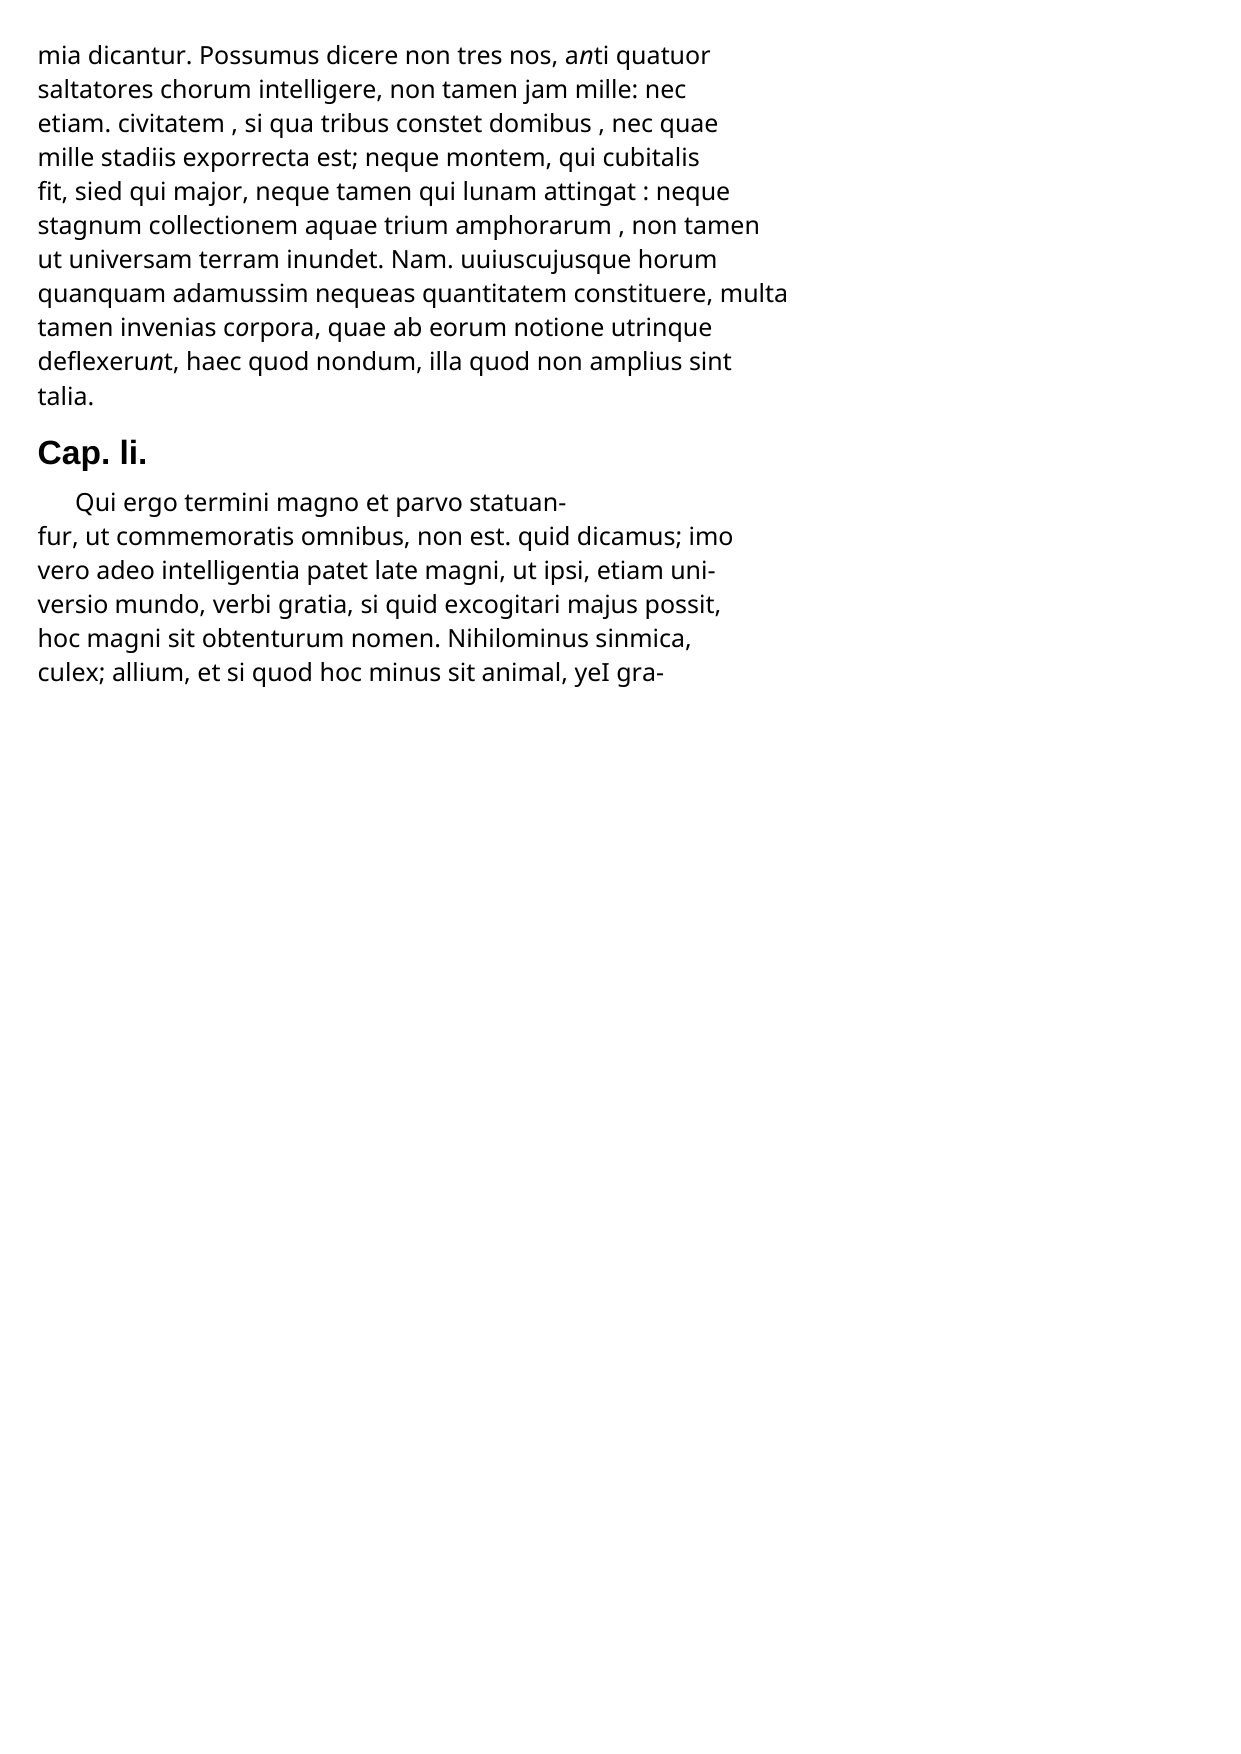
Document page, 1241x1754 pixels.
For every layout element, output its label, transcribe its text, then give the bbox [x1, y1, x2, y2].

subtitle Cap. li. [37, 433, 1203, 472]
text mia dicantur. Possumus dicere non tres nos, anti quatuor saltatores chorum intelligere, non tamen jam mille: nec etiam. civitatem , si qua tribus constet domibus , nec quae mille stadiis exporrecta est; neque montem, qui cubitalis fit, sied qui major, neque tamen qui lunam attingat : neque stagnum collectionem aquae trium amphorarum , non tamen ut universam terram inundet. Nam. uuiuscujusque horum quanquam adamussim nequeas quantitatem constituere, multa tamen invenias corpora, quae ab eorum notione utrinque deflexerunt, haec quod nondum, illa quod non amplius sint talia. [37, 37, 1203, 412]
text Qui ergo termini magno et parvo statuan- fur, ut commemoratis omnibus, non est. quid dicamus; imo vero adeo intelligentia patet late magni, ut ipsi, etiam uni- versio mundo, verbi gratia, si quid excogitari majus possit, hoc magni sit obtenturum nomen. Nihilominus sinmica, culex; allium, et si quod hoc minus sit animal, yeI gra- [37, 484, 1203, 688]
